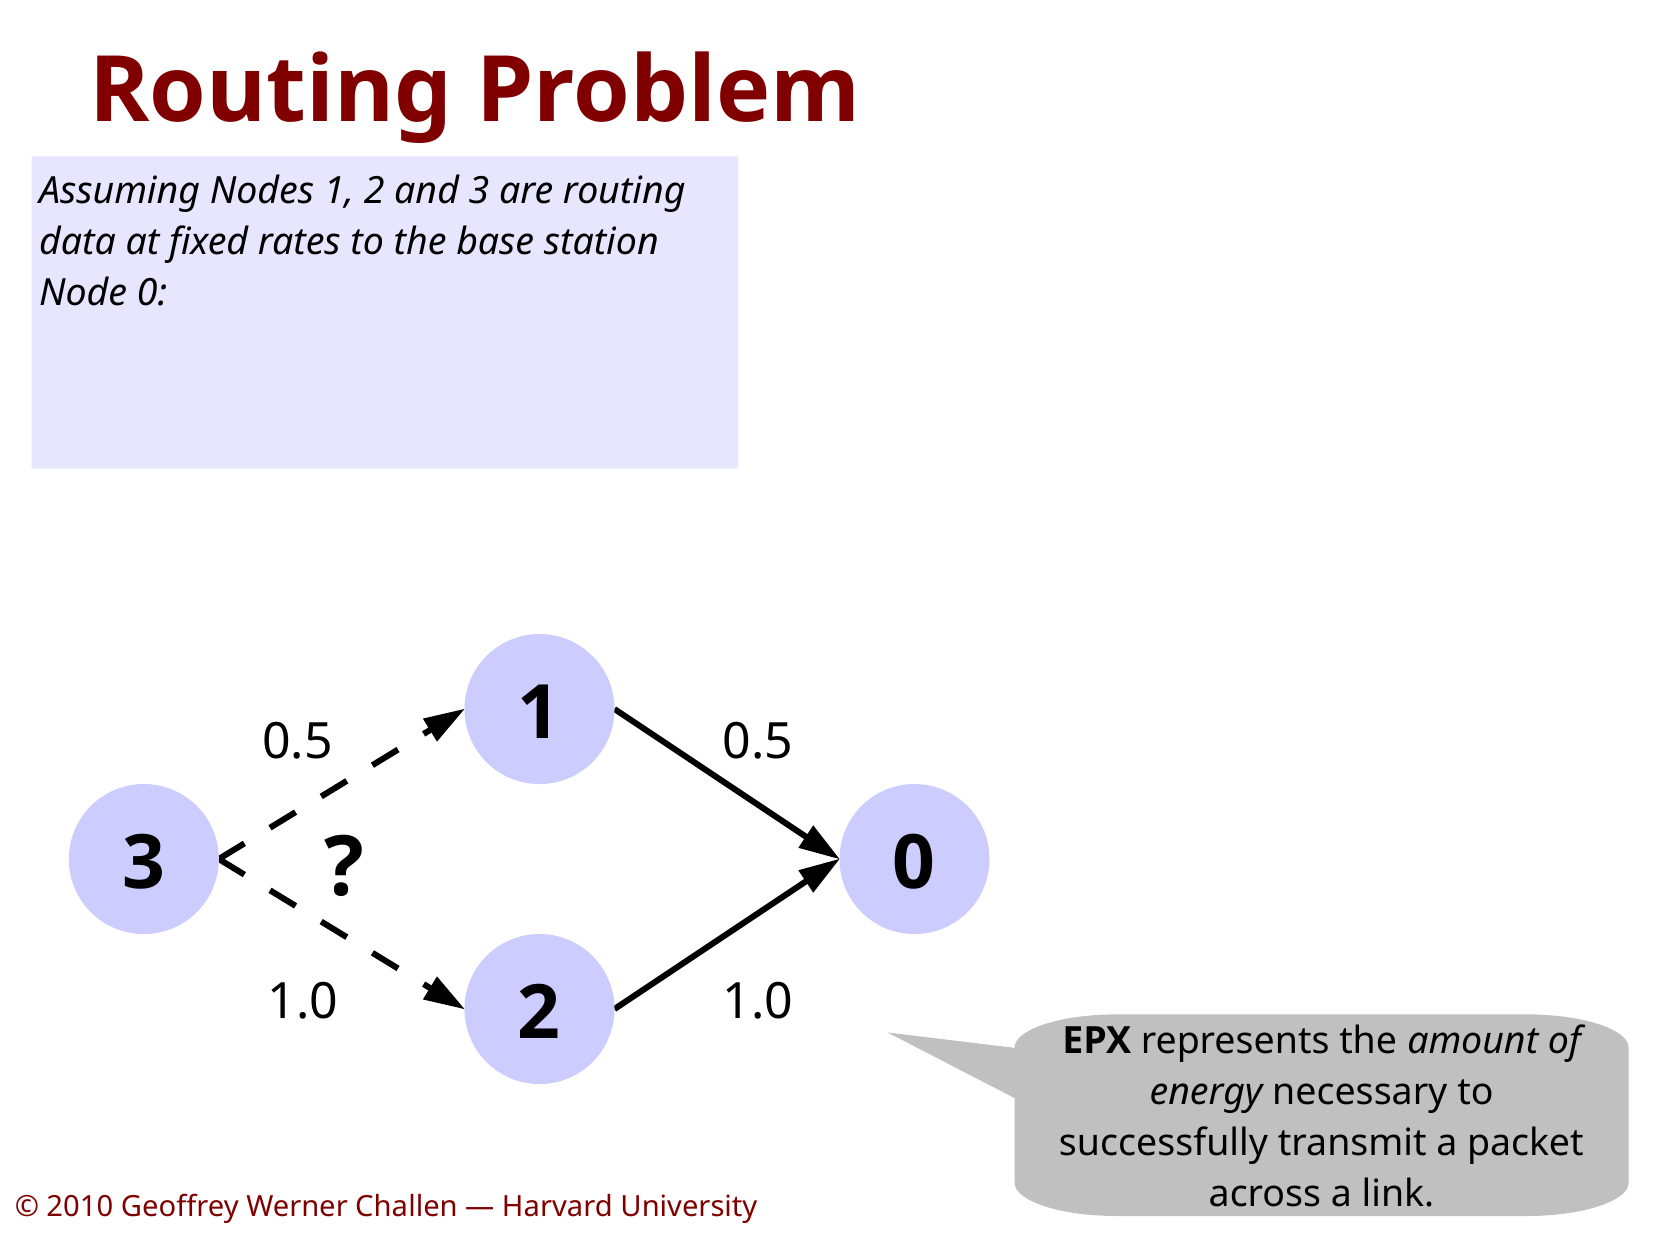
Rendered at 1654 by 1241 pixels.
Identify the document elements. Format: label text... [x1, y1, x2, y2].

text_box EPX represents the amount of energy necessary to successfully transmit a packet across a link. [887, 1014, 1629, 1217]
text_box 1.0 [707, 957, 817, 1031]
text_box 0.5 [247, 697, 356, 772]
text_box 0 [839, 784, 990, 935]
text_box ? [309, 799, 381, 913]
text_box 3 [68, 784, 219, 935]
text_box 0.5 [707, 697, 817, 772]
text_box 2 [464, 934, 615, 1085]
text_box 1.0 [253, 957, 362, 1031]
text_box Assuming Nodes 1, 2 and 3 are routing data at fixed rates to the base station Node 0: [31, 156, 739, 469]
title Routing Problem [51, 0, 1654, 173]
text_box 1 [464, 634, 615, 785]
